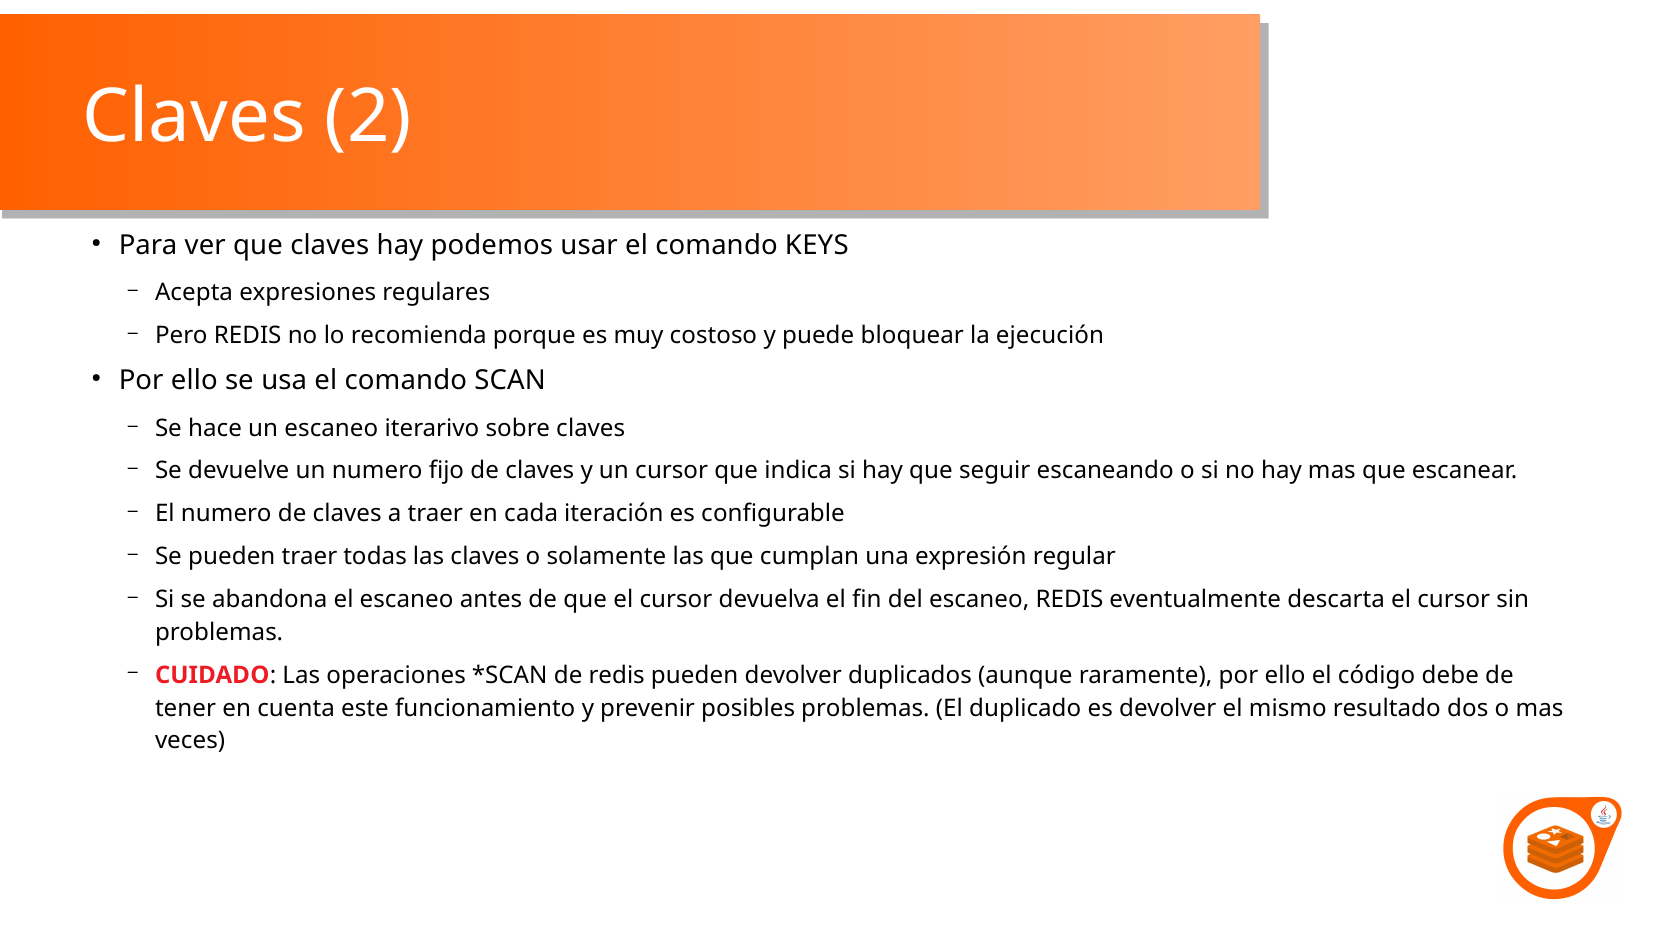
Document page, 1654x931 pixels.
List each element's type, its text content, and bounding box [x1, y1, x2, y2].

picture [1500, 794, 1625, 903]
list Para ver que claves hay podemos usar el comando KEYS Acepta expresiones regulares Pero REDIS no lo recomienda porque es muy costoso y puede bloquear la ejecución Por ello se usa el comando SCAN Se hace un escaneo iterarivo sobre claves Se devuelve un numero fijo de claves y un cursor que indica si hay que seguir escaneando o si no hay mas que escanear. El numero de claves a traer en cada iteración es configurable Se pueden traer todas las claves o solamente las que cumplan una expresión regular Si se abandona el escaneo antes de que el cursor devuelva el fin del escaneo, REDIS eventualmente descarta el cursor sin problemas. CUIDADO: Las operaciones *SCAN de redis pueden devolver duplicados (aunque raramente), por ello el código debe de tener en cuenta este funcionamiento y prevenir posibles problemas. (El duplicado es devolver el mismo resultado dos o mas veces) [82, 224, 1571, 764]
title Claves (2) [82, 35, 1235, 189]
